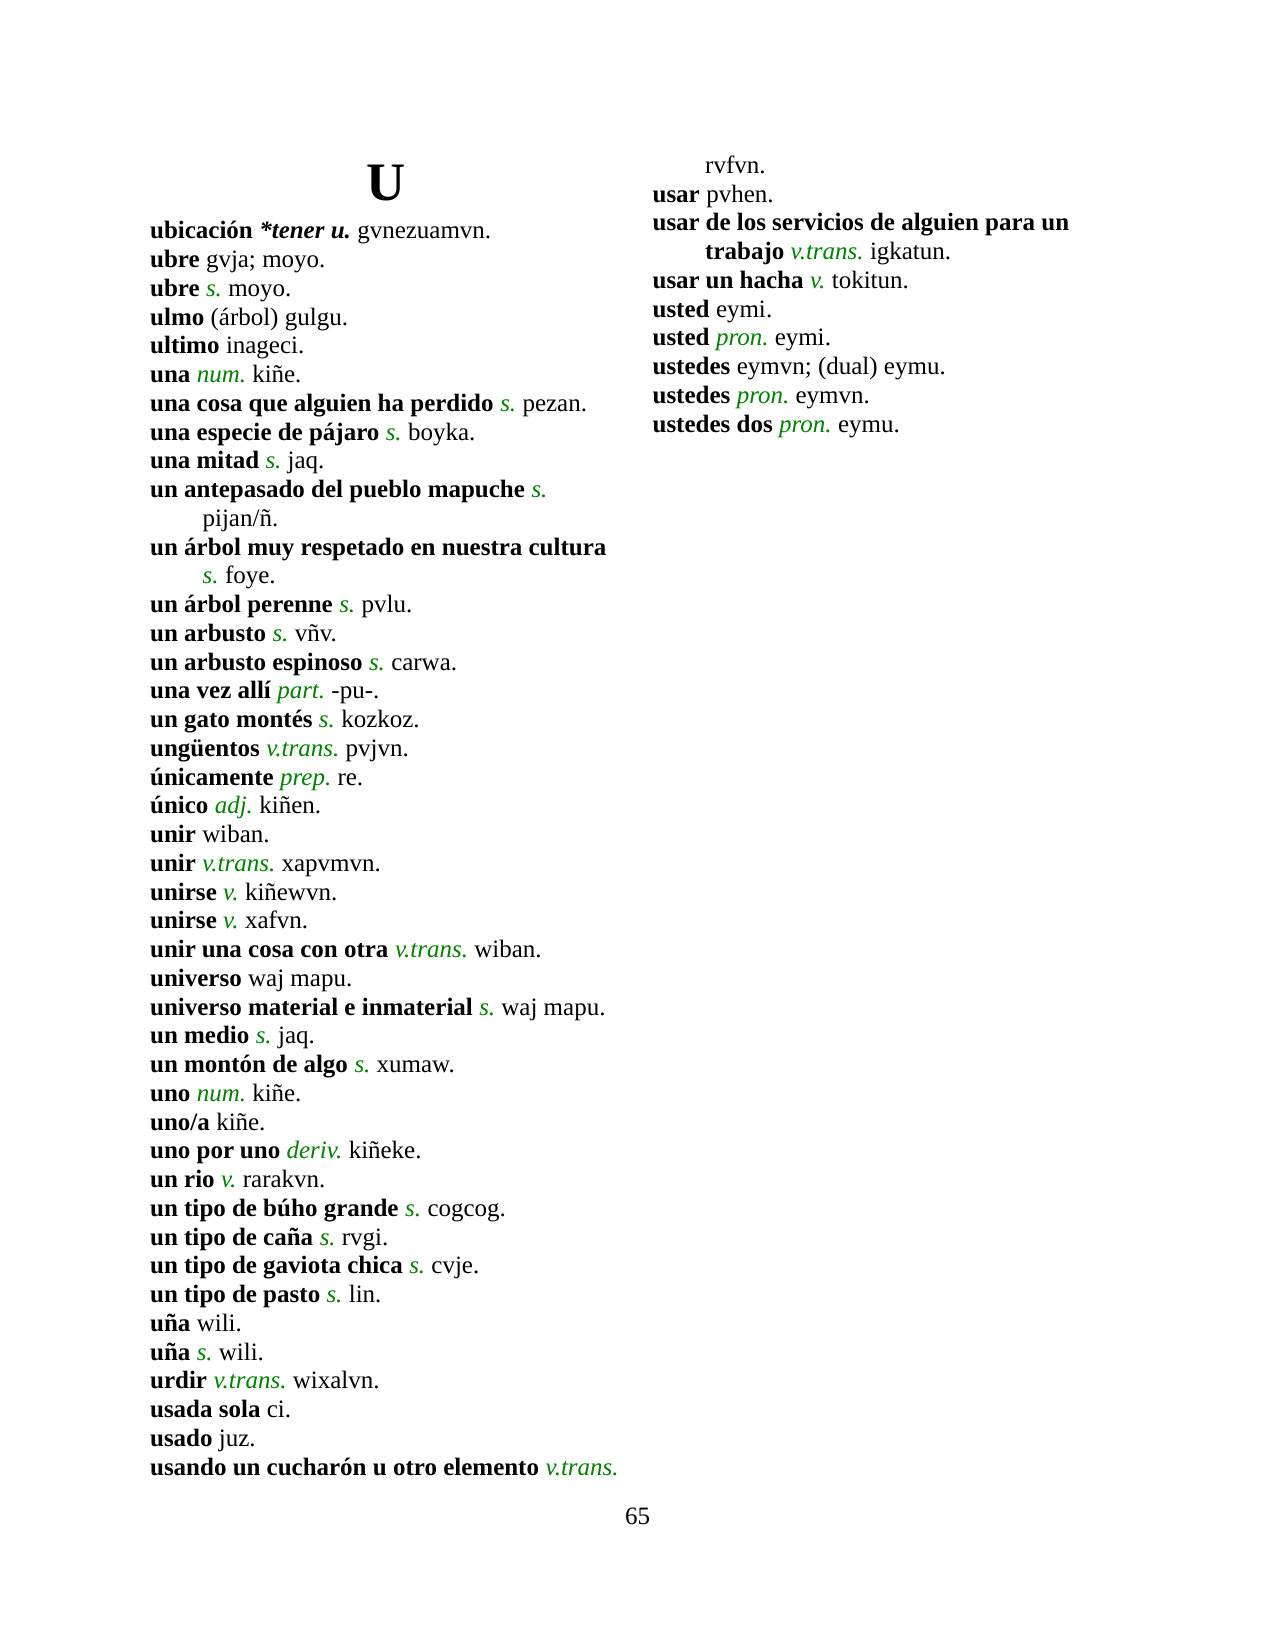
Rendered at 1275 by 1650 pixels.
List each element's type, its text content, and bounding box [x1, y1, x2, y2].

text ungüentos v.trans. pvjvn. [150, 733, 622, 762]
text ustedes pron. eymvn. [652, 380, 1125, 409]
text usado juz. [150, 1423, 622, 1452]
text ubre s. moyo. [150, 273, 622, 302]
text usar de los servicios de alguien para un trabajo v.trans. igkatun. [652, 207, 1125, 265]
text ustedes dos pron. eymu. [652, 409, 1125, 437]
text únicamente prep. re. [150, 762, 622, 790]
text usar pvhen. [652, 179, 1125, 207]
text un tipo de búho grande s. cogcog. [150, 1193, 622, 1222]
text ubre gvja; moyo. [150, 244, 622, 273]
text un medio s. jaq. [150, 1020, 622, 1049]
text un tipo de caña s. rvgi. [150, 1222, 622, 1250]
text usted eymi. [652, 294, 1125, 322]
text unir v.trans. xapvmvn. [150, 848, 622, 877]
text universo material e inmaterial s. waj mapu. [150, 992, 622, 1020]
text uno num. kiñe. [150, 1078, 622, 1107]
text universo waj mapu. [150, 963, 622, 992]
text una cosa que alguien ha perdido s. pezan. [150, 388, 622, 417]
text único adj. kiñen. [150, 790, 622, 819]
text unirse v. xafvn. [150, 905, 622, 934]
text un gato montés s. kozkoz. [150, 704, 622, 733]
text uno/a kiñe. [150, 1107, 622, 1135]
text usar un hacha v. tokitun. [652, 265, 1125, 294]
text rvfvn. [652, 150, 1125, 179]
text ubicación *tener u. gvnezuamvn. [150, 215, 622, 244]
text unir una cosa con otra v.trans. wiban. [150, 934, 622, 963]
text uña wili. [150, 1308, 622, 1337]
text un árbol muy respetado en nuestra cultura s. foye. [150, 532, 622, 589]
text unir wiban. [150, 819, 622, 848]
text un árbol perenne s. pvlu. [150, 589, 622, 618]
text un antepasado del pueblo mapuche s. pijan/ñ. [150, 474, 622, 532]
text una especie de pájaro s. boyka. [150, 417, 622, 445]
text una mitad s. jaq. [150, 445, 622, 474]
subtitle U [150, 150, 622, 212]
text ustedes eymvn; (dual) eymu. [652, 351, 1125, 380]
text usada sola ci. [150, 1394, 622, 1423]
text un tipo de gaviota chica s. cvje. [150, 1250, 622, 1279]
text ulmo (árbol) gulgu. [150, 302, 622, 330]
text un tipo de pasto s. lin. [150, 1279, 622, 1308]
text un arbusto espinoso s. carwa. [150, 647, 622, 675]
text usted pron. eymi. [652, 322, 1125, 351]
text unirse v. kiñewvn. [150, 877, 622, 905]
text uno por uno deriv. kiñeke. [150, 1135, 622, 1164]
text urdir v.trans. wixalvn. [150, 1365, 622, 1394]
text uña s. wili. [150, 1337, 622, 1365]
text un rio v. rarakvn. [150, 1164, 622, 1193]
text ultimo inageci. [150, 330, 622, 359]
text un montón de algo s. xumaw. [150, 1049, 622, 1078]
text una vez allí part. -pu-. [150, 675, 622, 704]
text usando un cucharón u otro elemento v.trans. [150, 1452, 622, 1480]
text un arbusto s. vñv. [150, 618, 622, 647]
text una num. kiñe. [150, 359, 622, 388]
